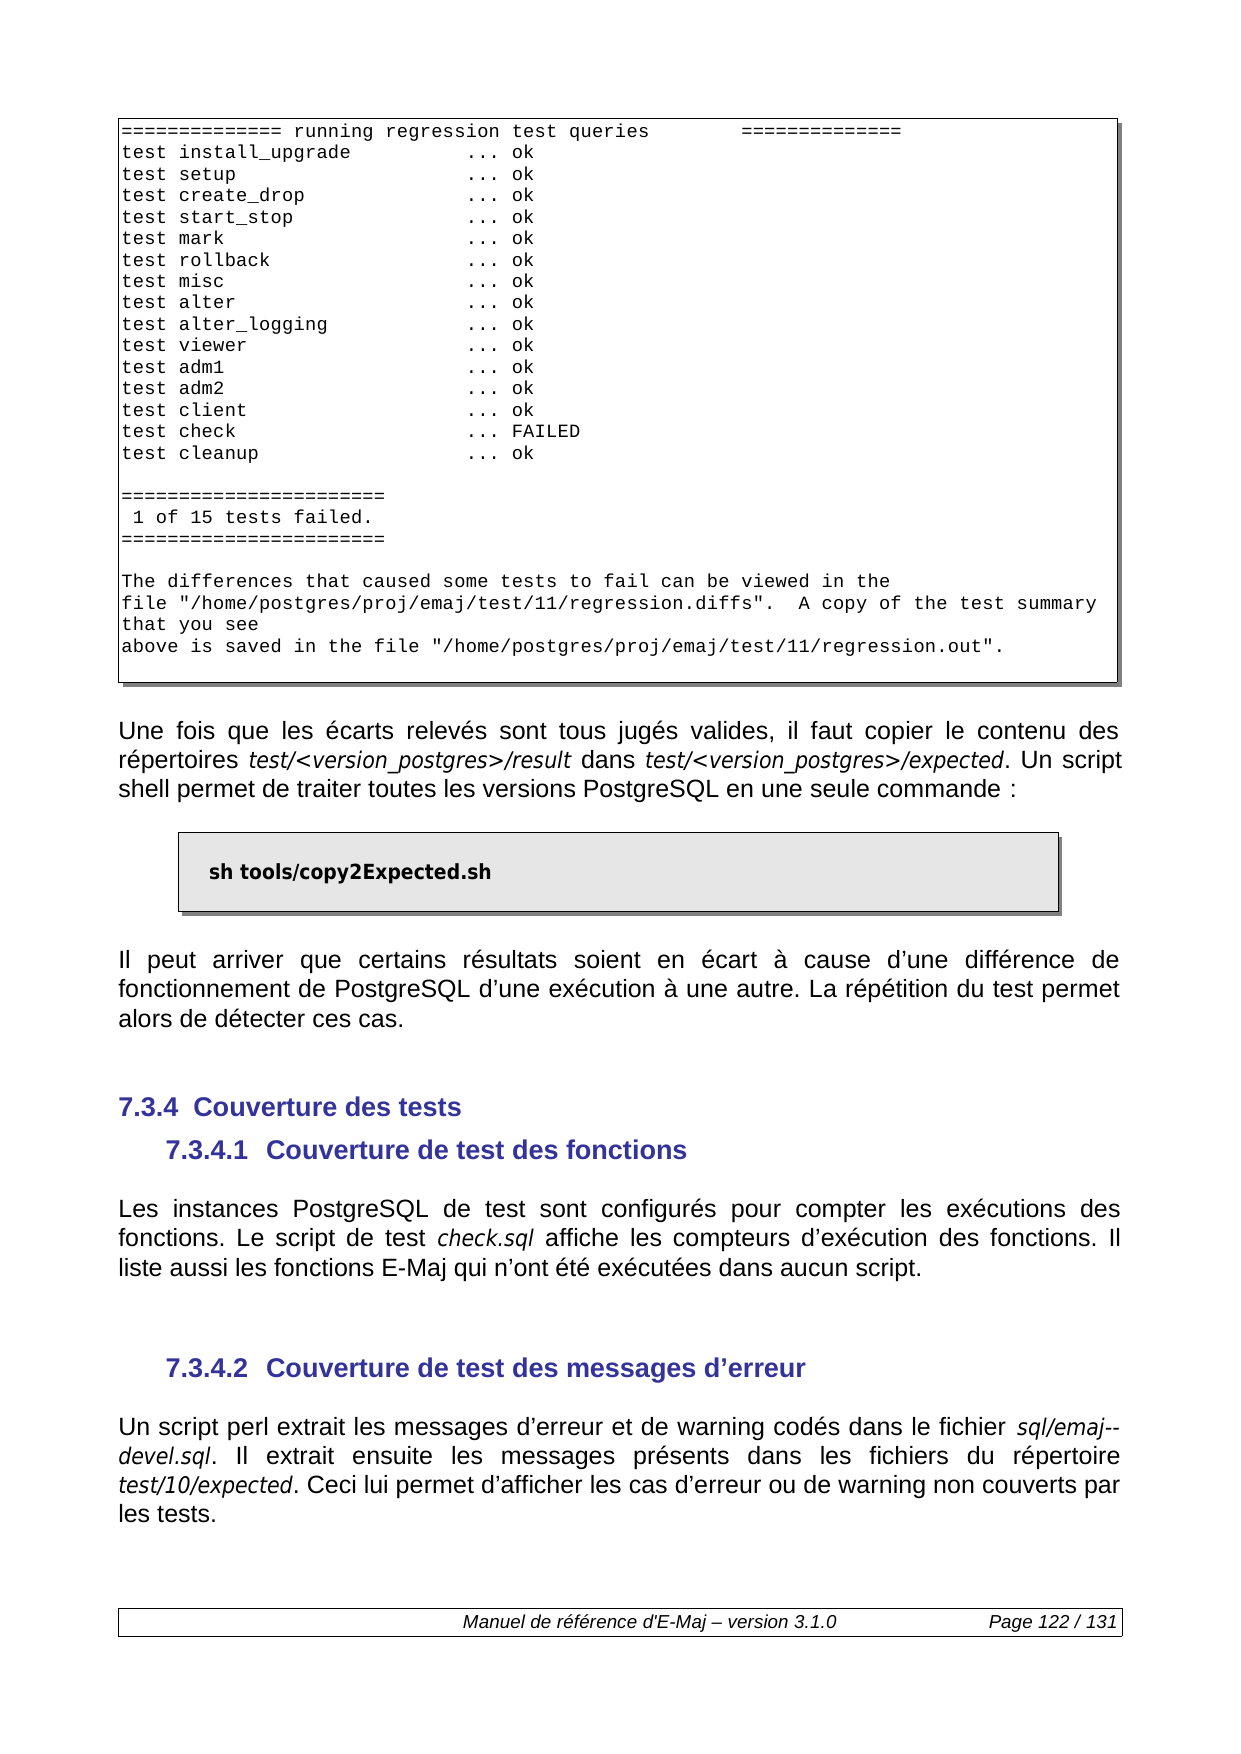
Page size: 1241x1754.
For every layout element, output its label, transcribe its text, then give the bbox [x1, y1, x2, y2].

text test cleanup ... ok [119, 440, 1117, 464]
subtitle Couverture de test des fonctions [165, 1134, 1122, 1165]
subtitle Couverture de test des messages d’erreur [165, 1352, 1122, 1383]
text ======================= [119, 483, 1117, 504]
text above is saved in the file "/home/postgres/proj/emaj/test/11/regression.out". [119, 633, 1117, 658]
text test setup ... ok [119, 161, 1117, 182]
text test alter ... ok [119, 290, 1117, 311]
text Une fois que les écarts relevés sont tous jugés valides, il faut copier le contenu des répertoires test/<version_postgres>/result dans test/<version_postgres>/expected. Un script shell permet de traiter toutes les versions PostgreSQL en une seule commande : [118, 716, 1122, 803]
text test start_stop ... ok [119, 204, 1117, 225]
text test check ... FAILED [119, 418, 1117, 440]
text test rollback ... ok [119, 247, 1117, 268]
text ============== running regression test queries ============== [119, 119, 1117, 139]
text sh tools/copy2Expected.sh [179, 857, 1058, 881]
text test adm1 ... ok [119, 354, 1117, 376]
text ======================= [119, 526, 1117, 550]
text test adm2 ... ok [119, 376, 1117, 397]
text The differences that caused some tests to fail can be viewed in the [119, 569, 1117, 590]
text Il peut arriver que certains résultats soient en écart à cause d’une différence de fonctionnement de PostgreSQL d’une exécution à une autre. La répétition du test permet alors de détecter ces cas. [118, 945, 1122, 1032]
text test client ... ok [119, 397, 1117, 418]
subtitle Couverture des tests [118, 1091, 1122, 1122]
text Les instances PostgreSQL de test sont configurés pour compter les exécutions des fonctions. Le script de test check.sql affiche les compteurs d’exécution des fonctions. Il liste aussi les fonctions E-Maj qui n’ont été exécutées dans aucun script. [118, 1194, 1122, 1281]
text file "/home/postgres/proj/emaj/test/11/regression.diffs". A copy of the test summary that you see [119, 590, 1117, 633]
text test mark ... ok [119, 225, 1117, 247]
text test viewer ... ok [119, 333, 1117, 354]
text test install_upgrade ... ok [119, 139, 1117, 161]
text test misc ... ok [119, 268, 1117, 290]
text test alter_logging ... ok [119, 311, 1117, 333]
text 1 of 15 tests failed. [119, 504, 1117, 526]
text Un script perl extrait les messages d’erreur et de warning codés dans le fichier sql/emaj--devel.sql. Il extrait ensuite les messages présents dans les fichiers du répertoire test/10/expected. Ceci lui permet d’afficher les cas d’erreur ou de warning non couverts par les tests. [118, 1412, 1122, 1528]
text test create_drop ... ok [119, 182, 1117, 204]
